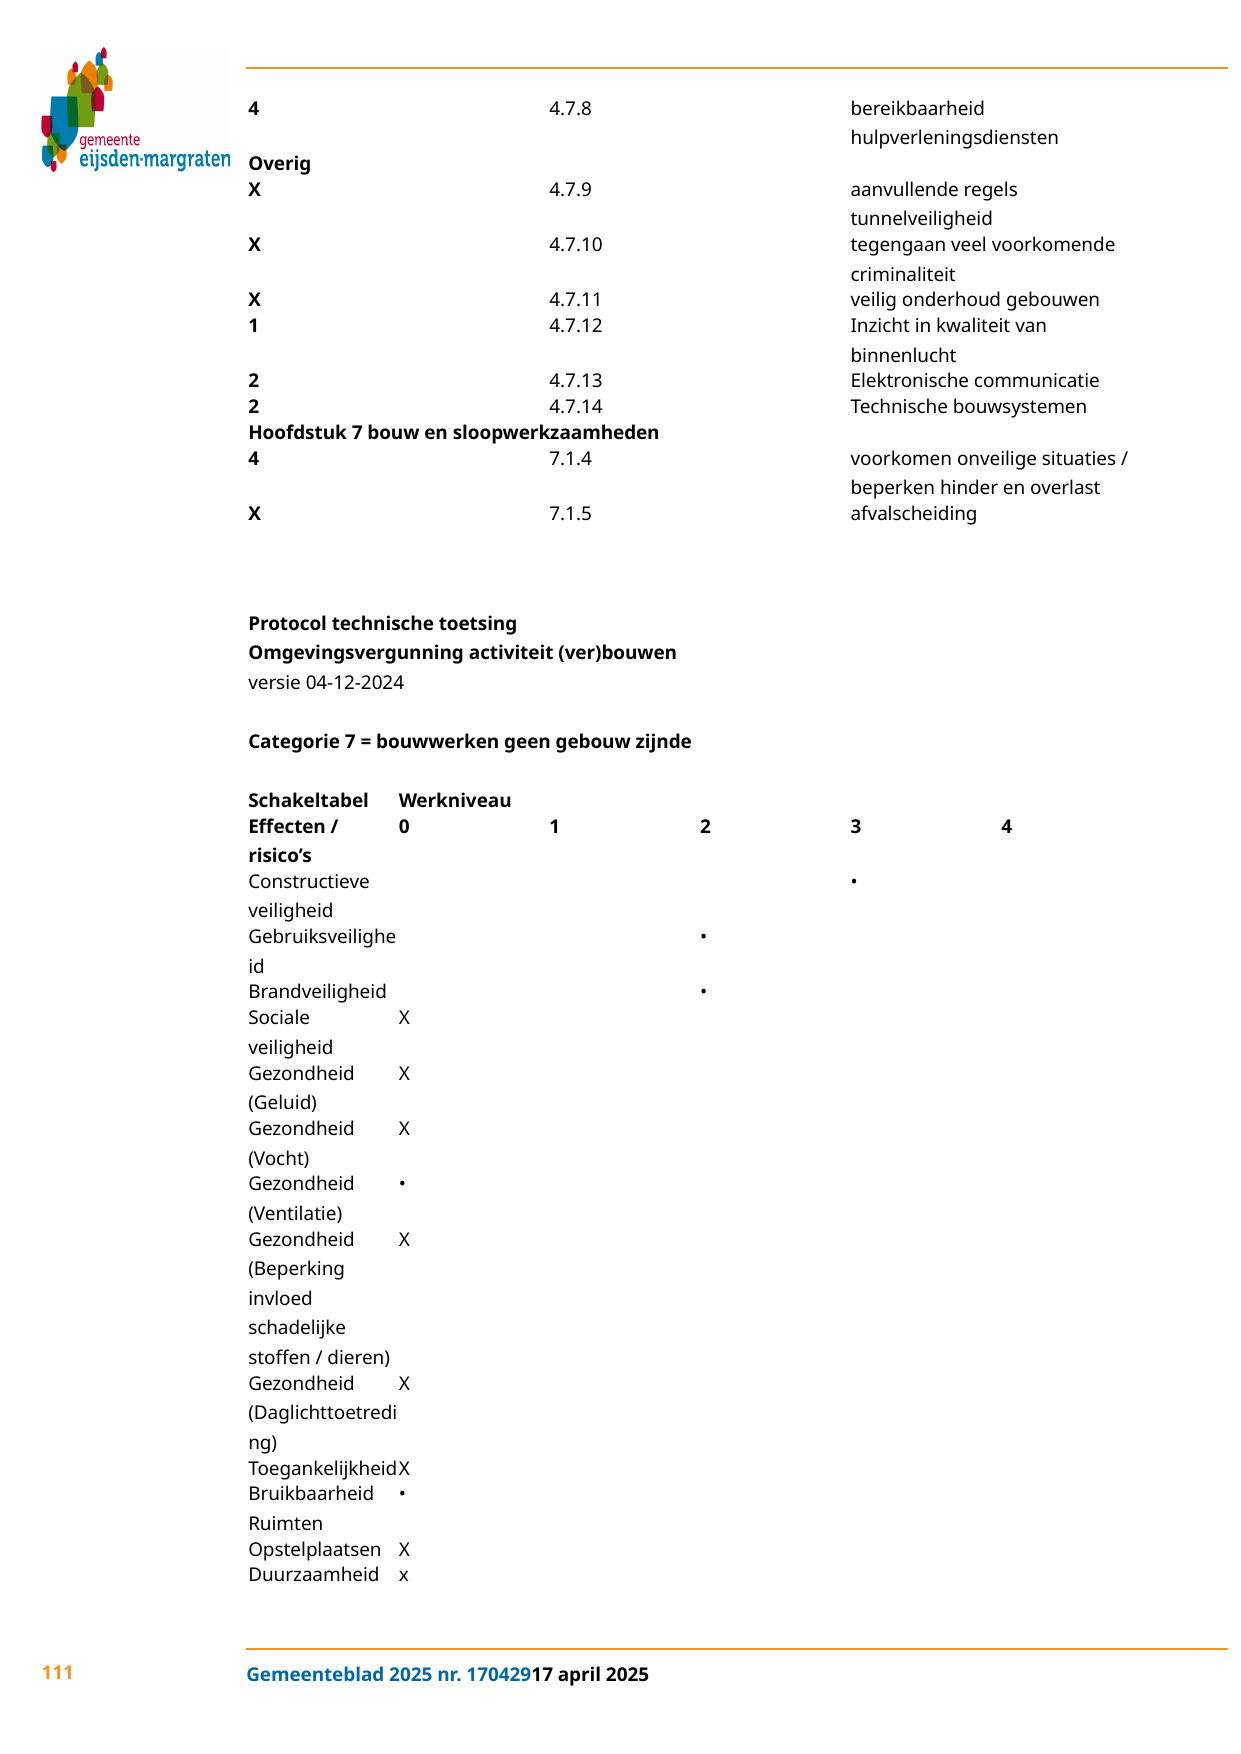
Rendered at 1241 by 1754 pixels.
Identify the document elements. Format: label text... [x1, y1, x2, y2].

table_cell veilig onderhoud gebouwen [850, 286, 1152, 312]
table_cell 7.1.5 [549, 500, 850, 526]
table_cell [549, 1115, 700, 1170]
table_cell [700, 1060, 850, 1115]
table_cell 2 [248, 368, 549, 393]
table_cell X [248, 286, 549, 312]
table_cell [549, 1170, 700, 1226]
table_cell [850, 1005, 1001, 1060]
table_cell [1001, 1226, 1152, 1370]
table_cell Brandveiligheid [248, 979, 398, 1004]
table_header Schakeltabel [248, 787, 398, 813]
table_cell 4 [248, 95, 549, 150]
table_cell [549, 1226, 700, 1370]
table_cell [850, 1370, 1001, 1455]
table_cell [399, 979, 549, 1004]
table_cell [399, 924, 549, 979]
table_header Werkniveau [399, 787, 1152, 813]
table_cell X [399, 1455, 549, 1480]
table_cell [549, 1561, 700, 1587]
table_cell 0 [399, 813, 549, 868]
table_cell 4.7.8 [549, 95, 850, 150]
table_cell [850, 1480, 1001, 1536]
table_cell [850, 1226, 1001, 1370]
table_cell X [399, 1005, 549, 1060]
table_cell [549, 979, 700, 1004]
table_header Categorie 7 = bouwwerken geen gebouw zijnde [248, 729, 1152, 754]
table_cell 4.7.13 [549, 368, 850, 393]
table_cell Sociale veiligheid [248, 1005, 398, 1060]
table_cell 3 [850, 813, 1001, 868]
table_cell Bruikbaarheid Ruimten [248, 1480, 398, 1536]
table_cell 4.7.9 [549, 176, 850, 231]
table_cell [1001, 1370, 1152, 1455]
table_cell [1001, 1480, 1152, 1536]
table_cell afvalscheiding [850, 500, 1152, 526]
table_cell tegengaan veel voorkomende criminaliteit [850, 231, 1152, 286]
table_cell 2 [700, 813, 850, 868]
table_cell Opstelplaatsen [248, 1536, 398, 1561]
table_cell Constructieve veiligheid [248, 868, 398, 923]
table_cell [700, 1536, 850, 1561]
text versie 04-12-2024 [248, 669, 1152, 695]
table_cell Overig [248, 150, 1152, 176]
table_cell [248, 526, 549, 551]
table_cell [549, 1455, 700, 1480]
table_cell [700, 1455, 850, 1480]
table_cell [700, 1005, 850, 1060]
table_cell [549, 1536, 700, 1561]
table_cell [399, 868, 549, 923]
table_cell [549, 551, 850, 577]
table_cell Inzicht in kwaliteit van binnenlucht [850, 312, 1152, 367]
table_cell aanvullende regels tunnelveiligheid [850, 176, 1152, 231]
table_cell [850, 1170, 1001, 1226]
table_cell Gezondheid (Daglichttoetreding) [248, 1370, 398, 1455]
table_cell [1001, 979, 1152, 1004]
table_cell Effecten / risico’s [248, 813, 398, 868]
table_cell [1001, 868, 1152, 923]
table_cell X [248, 176, 549, 231]
table_cell • [399, 1480, 549, 1536]
table_cell [700, 1226, 850, 1370]
text Omgevingsvergunning activiteit (ver)bouwen [248, 639, 1152, 665]
table_cell 2 [248, 393, 549, 419]
table_cell 4 [248, 445, 549, 500]
table_cell 4 [1001, 813, 1152, 868]
table_cell [700, 1480, 850, 1536]
table_cell X [248, 500, 549, 526]
table_cell voorkomen onveilige situaties / beperken hinder en overlast [850, 445, 1152, 500]
table_cell 4.7.11 [549, 286, 850, 312]
table_cell [549, 1060, 700, 1115]
table_cell X [399, 1226, 549, 1370]
table_cell Gezondheid (Beperking invloed schadelijke stoffen / dieren) [248, 1226, 398, 1370]
table_cell Duurzaamheid [248, 1561, 398, 1587]
table_cell • [399, 1170, 549, 1226]
table_cell [850, 1561, 1001, 1587]
table_cell [549, 924, 700, 979]
table_cell [1001, 1455, 1152, 1480]
table_cell • [700, 979, 850, 1004]
table_cell Gezondheid (Ventilatie) [248, 1170, 398, 1226]
table_cell [700, 1170, 850, 1226]
table_cell [248, 551, 549, 577]
table_cell 1 [248, 312, 549, 367]
table_cell 4.7.12 [549, 312, 850, 367]
table_cell Toegankelijkheid [248, 1455, 398, 1480]
table_cell [1001, 1170, 1152, 1226]
table_cell [549, 1370, 700, 1455]
table_cell [850, 551, 1152, 577]
table_cell [850, 526, 1152, 551]
table_cell [700, 1561, 850, 1587]
table_cell • [700, 924, 850, 979]
table_cell [1001, 1561, 1152, 1587]
table_cell Hoofdstuk 7 bouw en sloopwerkzaamheden [248, 419, 1152, 445]
table_cell [850, 1536, 1001, 1561]
table_cell [549, 1480, 700, 1536]
table_cell [850, 979, 1001, 1004]
table_cell [549, 1005, 700, 1060]
table_cell [1001, 924, 1152, 979]
table_cell [1001, 1060, 1152, 1115]
table_cell Gezondheid (Geluid) [248, 1060, 398, 1115]
table_cell bereikbaarheid hulpverleningsdiensten [850, 95, 1152, 150]
table_cell x [399, 1561, 549, 1587]
table_cell X [399, 1060, 549, 1115]
table_cell [549, 868, 700, 923]
text Protocol technische toetsing [248, 610, 1152, 636]
table_cell [850, 1115, 1001, 1170]
table_cell [549, 526, 850, 551]
picture [41, 47, 231, 172]
table_cell 7.1.4 [549, 445, 850, 500]
table_cell [700, 1370, 850, 1455]
table_cell 4.7.10 [549, 231, 850, 286]
table_cell [1001, 1005, 1152, 1060]
table_cell X [399, 1370, 549, 1455]
table_cell [850, 924, 1001, 979]
table_cell [850, 1060, 1001, 1115]
table_cell [700, 1115, 850, 1170]
table_cell [700, 868, 850, 923]
table_cell [850, 1455, 1001, 1480]
table_cell [1001, 1115, 1152, 1170]
table_cell 1 [549, 813, 700, 868]
table_cell 4.7.14 [549, 393, 850, 419]
table_cell • [850, 868, 1001, 923]
table_cell X [248, 231, 549, 286]
table_cell Technische bouwsystemen [850, 393, 1152, 419]
table_cell Gezondheid (Vocht) [248, 1115, 398, 1170]
table_cell Gebruiksveiligheid [248, 924, 398, 979]
table_cell X [399, 1115, 549, 1170]
table_cell Elektronische communicatie [850, 368, 1152, 393]
table_cell [1001, 1536, 1152, 1561]
table_cell X [399, 1536, 549, 1561]
